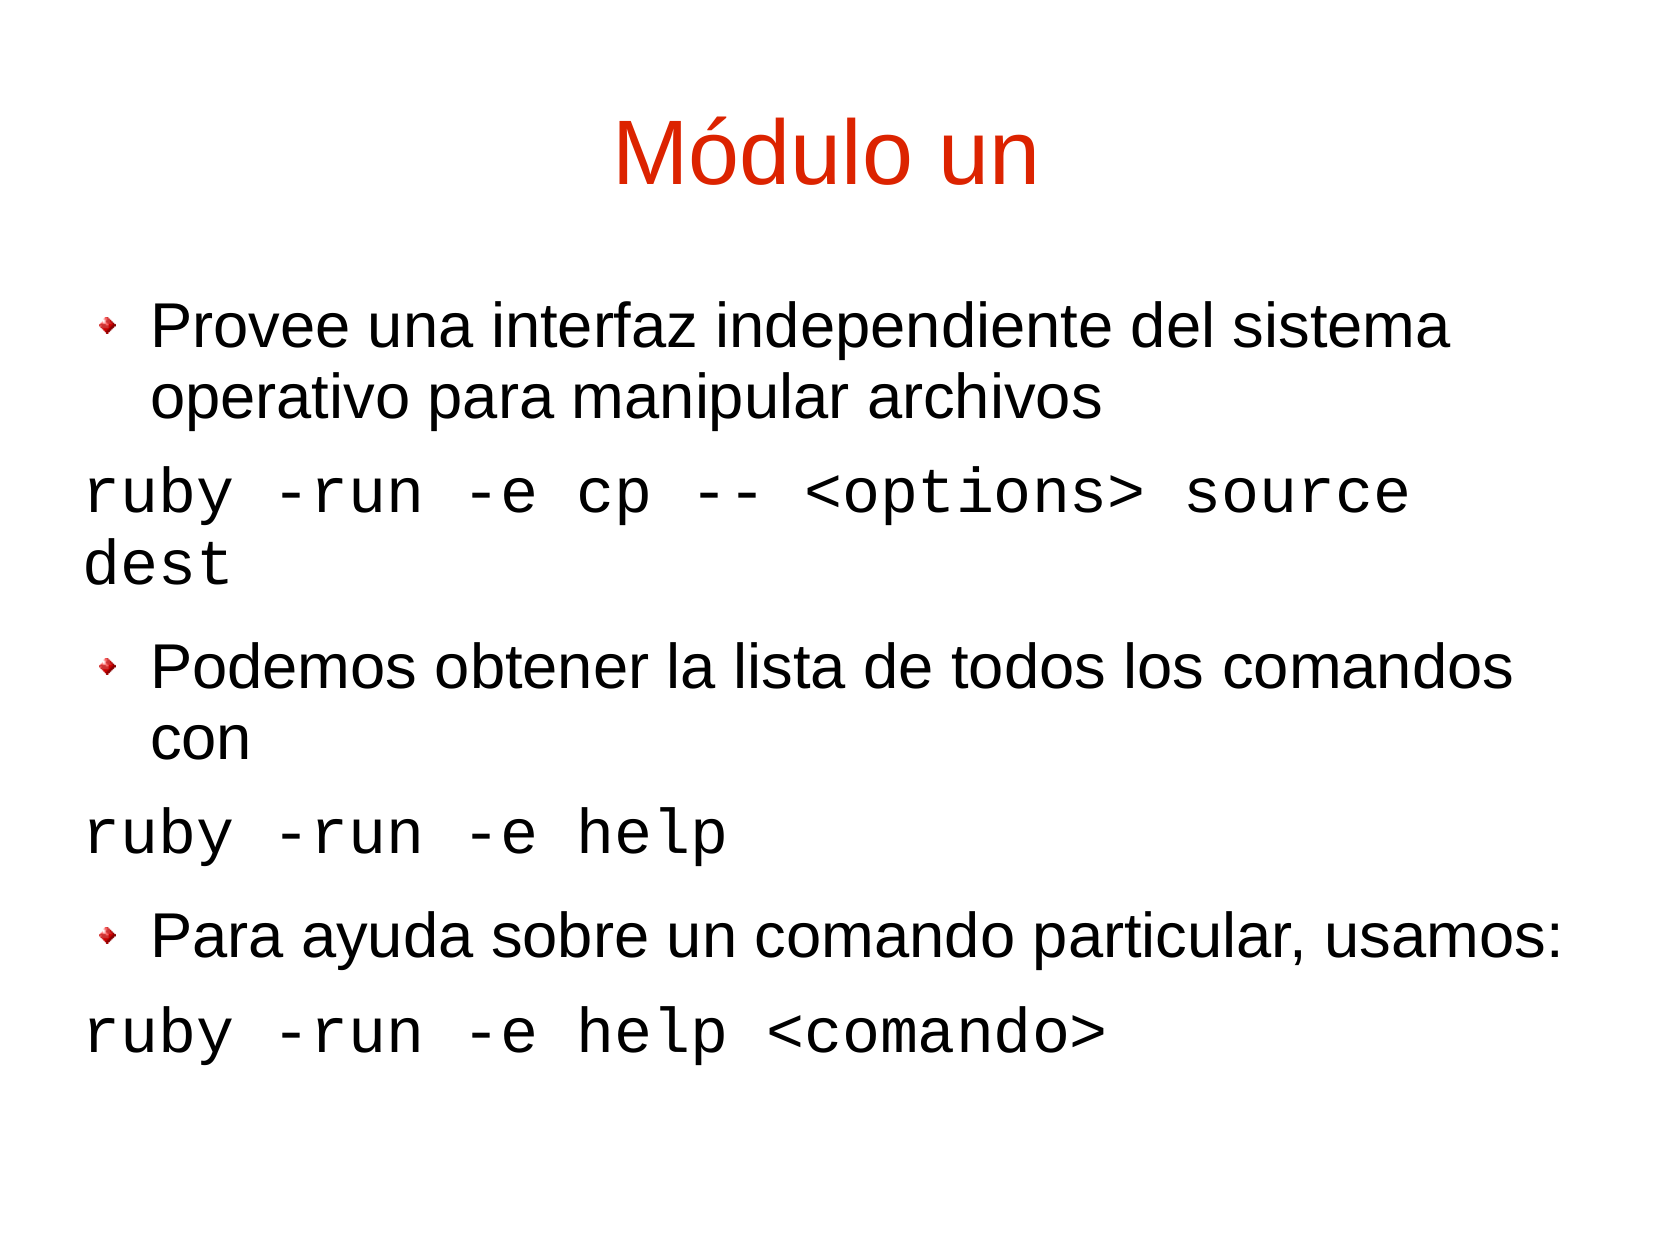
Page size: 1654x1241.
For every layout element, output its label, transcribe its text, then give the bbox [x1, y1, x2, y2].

title Módulo un [82, 49, 1571, 257]
list Provee una interfaz independiente del sistema operativo para manipular archivos ruby -run -e cp -- <options> source dest Podemos obtener la lista de todos los comandos con ruby -run -e help Para ayuda sobre un comando particular, usamos: ruby -run -e help <comando> [82, 290, 1571, 1109]
